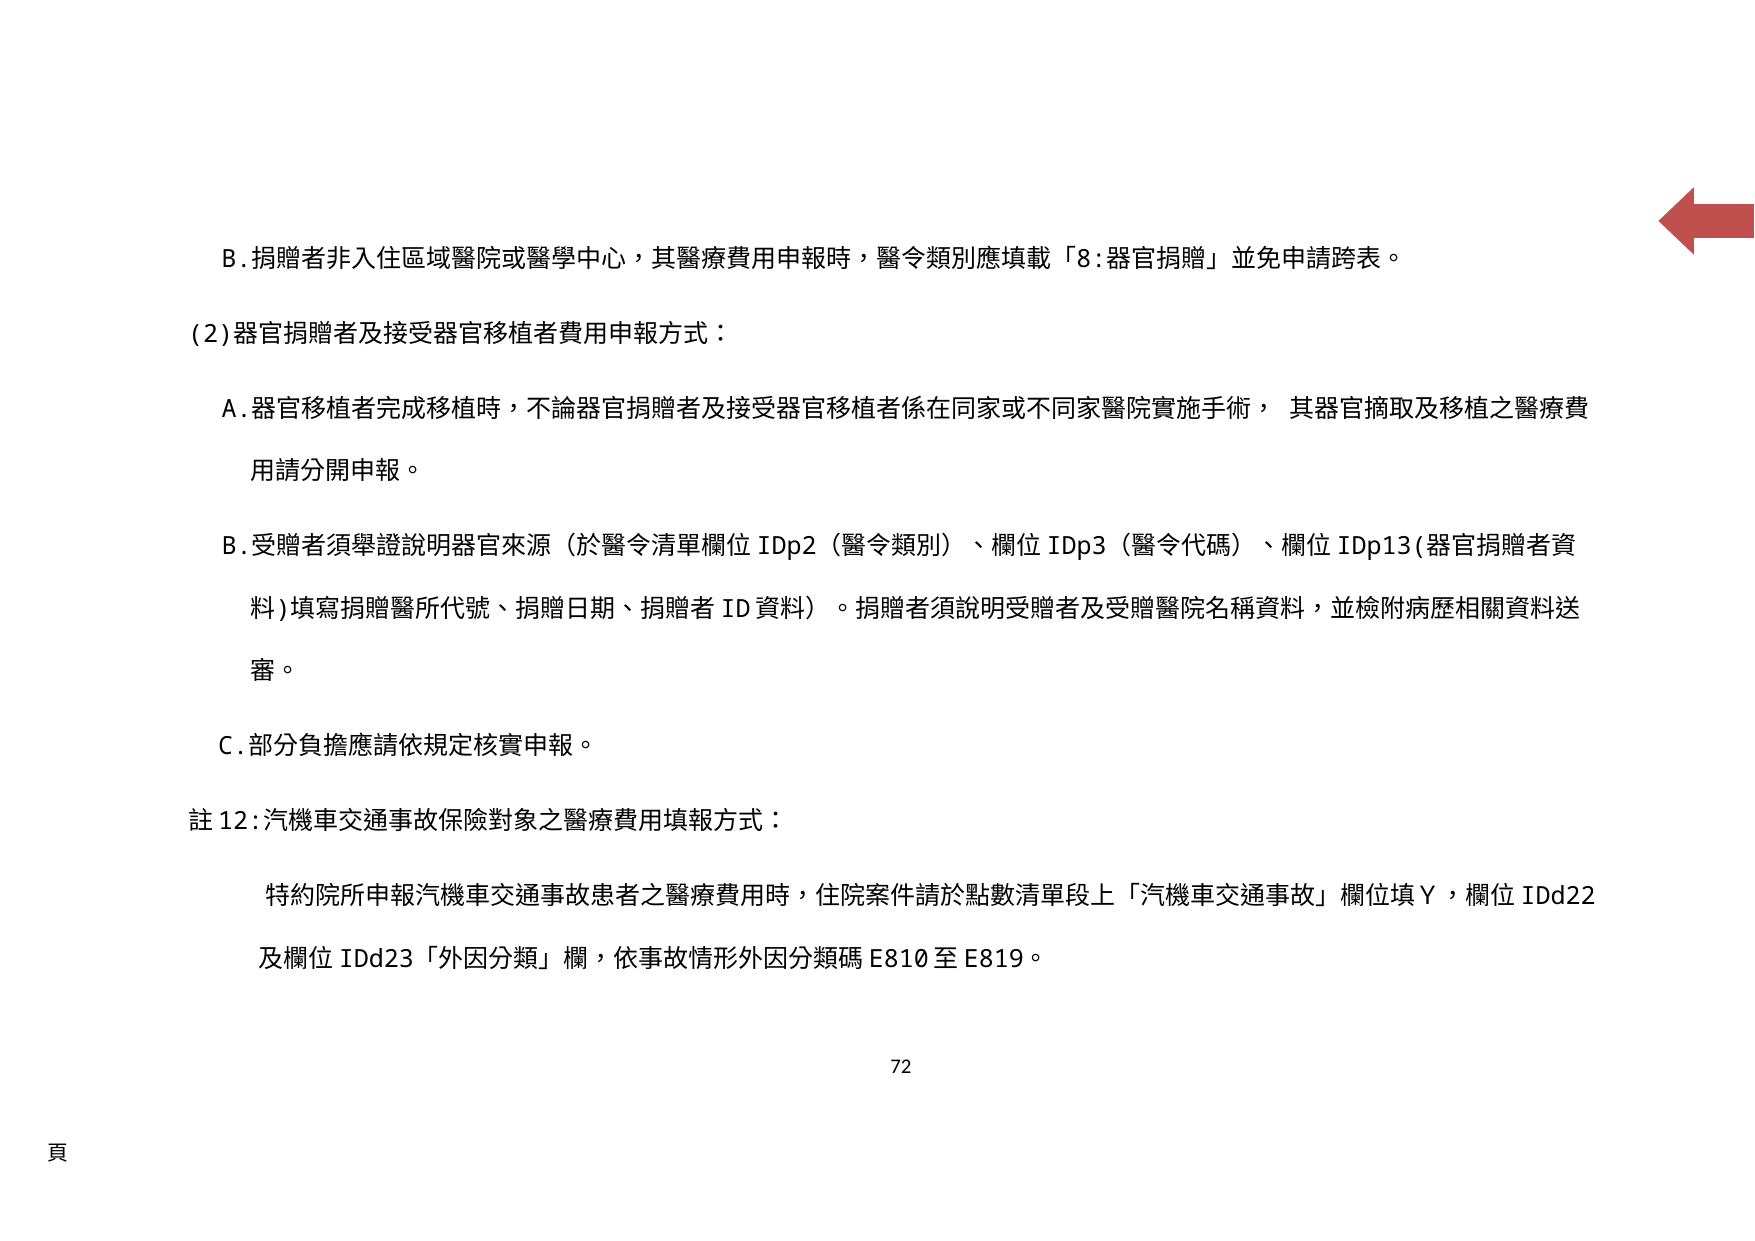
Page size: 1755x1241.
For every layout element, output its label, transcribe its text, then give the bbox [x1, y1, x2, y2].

table_cell B.捐贈者非入住區域醫院或醫學中心，其醫療費用申報時，醫令類別應填載「8:器官捐贈」並免申請跨表。 (2)器官捐贈者及接受器官移植者費用申報方式： A.器官移植者完成移植時，不論器官捐贈者及接受器官移植者係在同家或不同家醫院實施手術， 其器官摘取及移植之醫療費用請分開申報。 B.受贈者須舉證說明器官來源（於醫令清單欄位IDp2（醫令類別）、欄位IDp3（醫令代碼）、欄位IDp13(器官捐贈者資料)填寫捐贈醫所代號、捐贈日期、捐贈者ID資料）。捐贈者須說明受贈者及受贈醫院名稱資料，並檢附病歷相關資料送審。 C.部分負擔應請依規定核實申報。 註12:汽機車交通事故保險對象之醫療費用填報方式： 特約院所申報汽機車交通事故患者之醫療費用時，住院案件請於點數清單段上「汽機車交通事故」欄位填Ｙ，欄位IDd22及欄位IDd23「外因分類」欄，依事故情形外因分類碼E810至E819。 [177, 215, 1609, 990]
